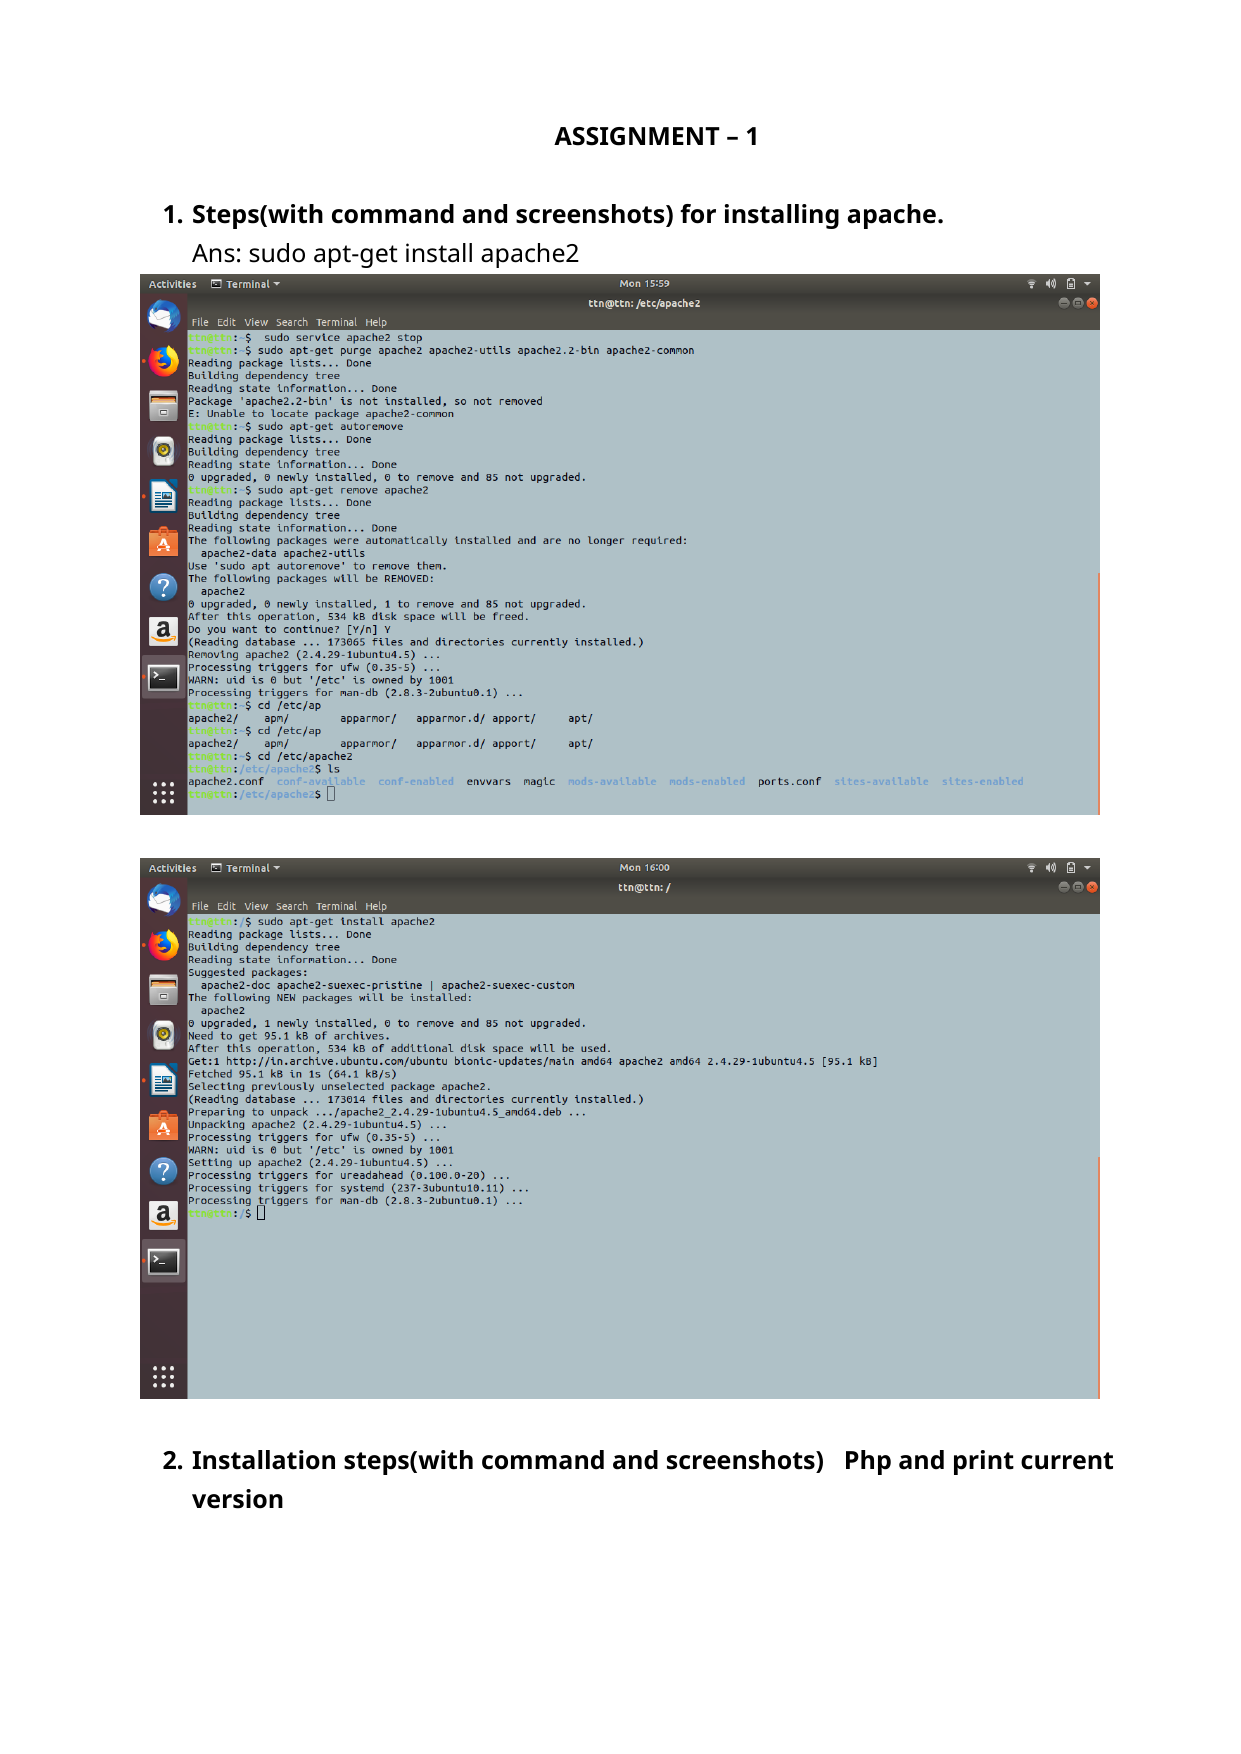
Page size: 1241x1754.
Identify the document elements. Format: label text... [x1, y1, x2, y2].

list Steps(with command and screenshots) for installing apache. [162, 196, 1122, 231]
list ASSIGNMENT – 1 [162, 118, 1122, 152]
list Installation steps(with command and screenshots) Php and print current version [162, 1442, 1122, 1516]
picture [140, 858, 1100, 1399]
picture [140, 274, 1100, 815]
list Ans: sudo apt-get install apache2 [162, 236, 1122, 270]
